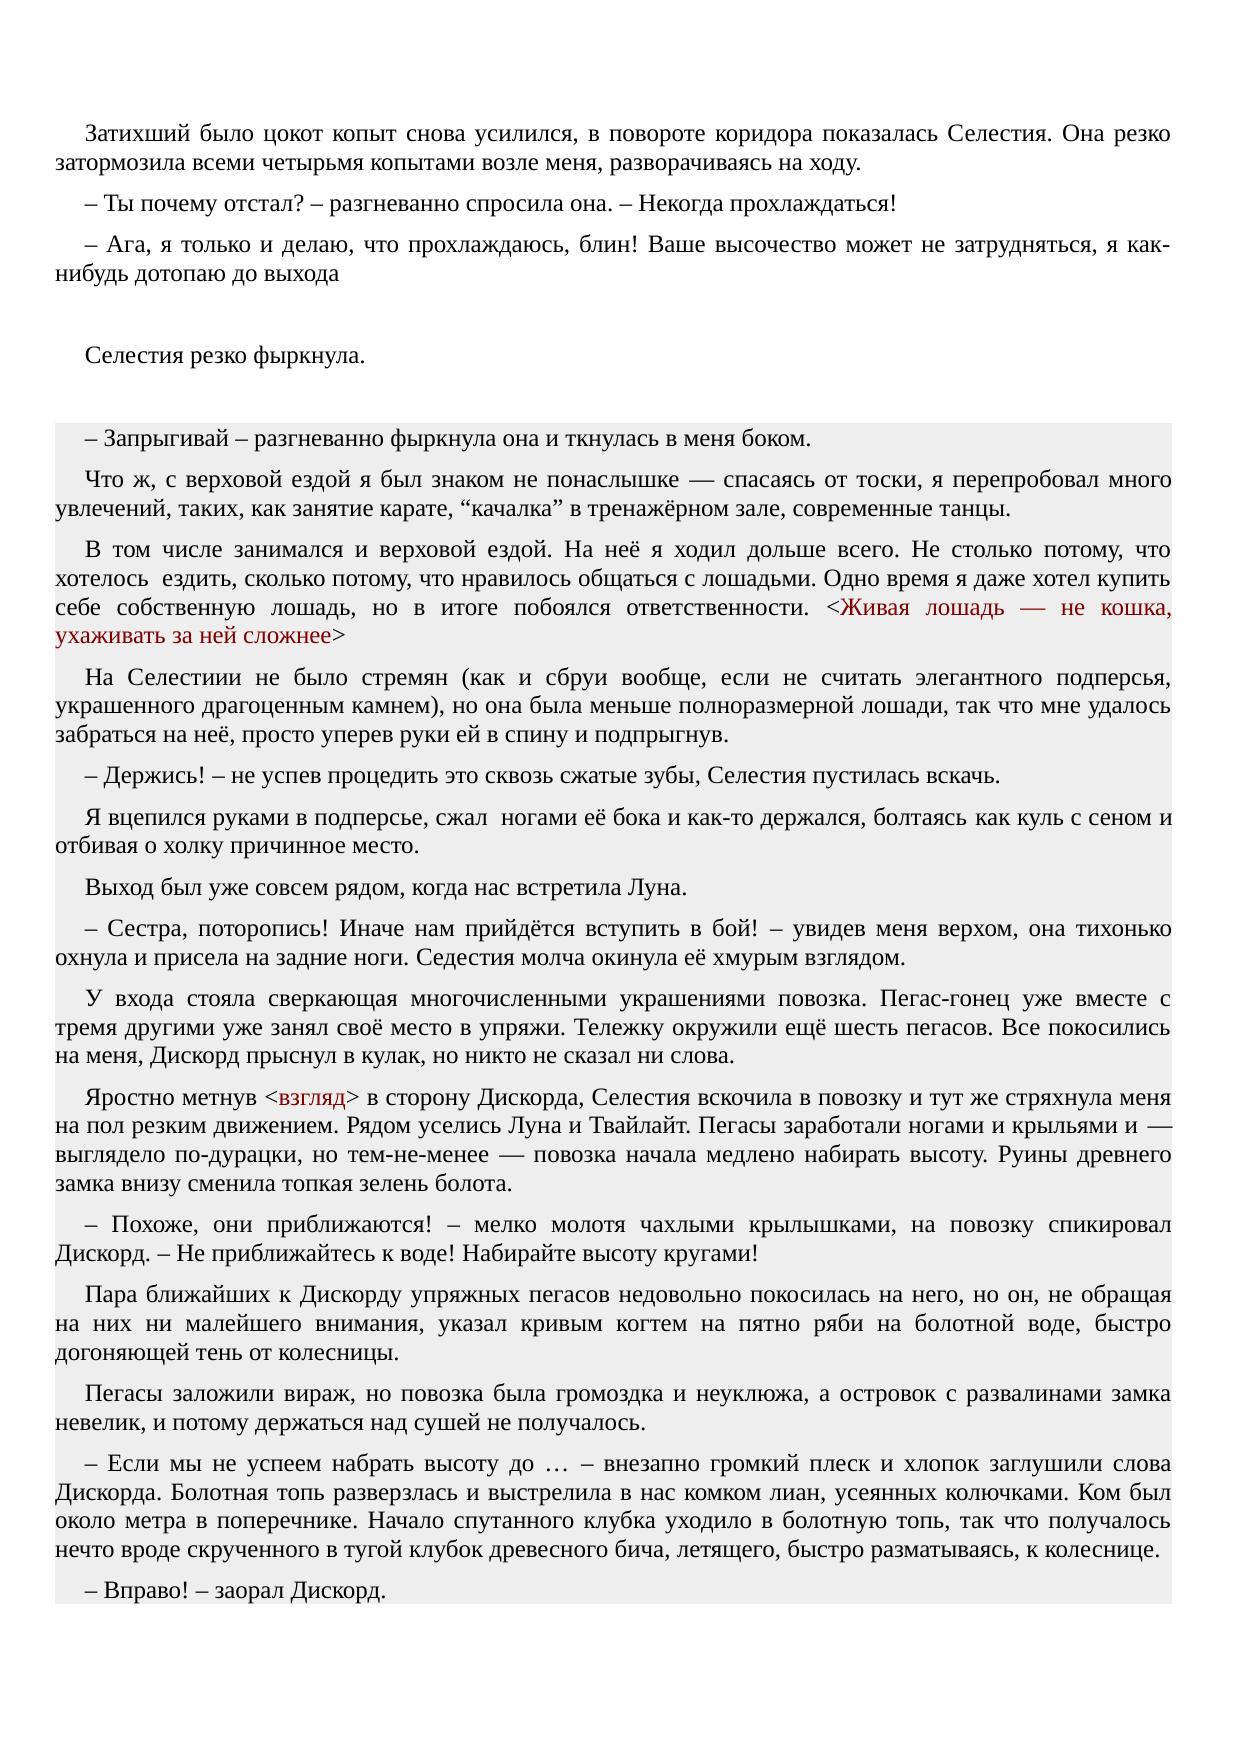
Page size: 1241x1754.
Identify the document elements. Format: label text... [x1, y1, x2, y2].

text Я вцепился руками в подперсье, сжал ногами её бока и как-то держался, болтаясь как куль с сеном и отбивая о холку причинное место. [55, 802, 1172, 859]
text – Похоже, они приближаются! – мелко молотя чахлыми крылышками, на повозку спикировал Дискорд. – Не приближайтесь к воде! Набирайте высоту кругами! [55, 1209, 1172, 1267]
text – Ага, я только и делаю, что прохлаждаюсь, блин! Ваше высочество может не затрудняться, я как-нибудь дотопаю до выхода [55, 229, 1172, 287]
text На Селестиии не было стремян (как и сбруи вообще, если не считать элегантного подперсья, украшенного драгоценным камнем), но она была меньше полноразмерной лошади, так что мне удалось забраться на неё, просто уперев руки ей в спину и подпрыгнув. [55, 662, 1172, 748]
text – Если мы не успеем набрать высоту до … – внезапно громкий плеск и хлопок заглушили слова Дискорда. Болотная топь разверзлась и выстрелила в нас комком лиан, усеянных колючками. Ком был около метра в поперечнике. Начало спутанного клубка уходило в болотную топь, так что получалось нечто вроде скрученного в тугой клубок древесного бича, летящего, быстро разматываясь, к колеснице. [55, 1448, 1172, 1563]
text В том числе занимался и верховой ездой. На неё я ходил дольше всего. Не столько потому, что хотелось ездить, сколько потому, что нравилось общаться с лошадьми. Одно время я даже хотел купить себе собственную лошадь, но в итоге побоялся ответственности. <Живая лошадь — не кошка, ухаживать за ней сложнее> [55, 534, 1172, 649]
text – Вправо! – заорал Дискорд. [55, 1576, 1172, 1604]
text Селестия резко фыркнула. [55, 341, 1172, 369]
text Пара ближайших к Дискорду упряжных пегасов недовольно покосилась на него, но он, не обращая на них ни малейшего внимания, указал кривым когтем на пятно ряби на болотной воде, быстро догоняющей тень от колесницы. [55, 1279, 1172, 1366]
text Пегасы заложили вираж, но повозка была громоздка и неуклюжа, а островок с развалинами замка невелик, и потому держаться над сушей не получалось. [55, 1378, 1172, 1436]
text – Запрыгивай – разгневанно фыркнула она и ткнулась в меня боком. [55, 423, 1172, 452]
text Выход был уже совсем рядом, когда нас встретила Луна. [55, 872, 1172, 901]
text Что ж, с верховой ездой я был знаком не понаслышке — спасаясь от тоски, я перепробовал много увлечений, таких, как занятие карате, “качалка” в тренажёрном зале, современные танцы. [55, 464, 1172, 522]
text – Сестра, поторопись! Иначе нам прийдётся вступить в бой! – увидев меня верхом, она тихонько охнула и присела на задние ноги. Седестия молча окинула её хмурым взглядом. [55, 913, 1172, 971]
text – Держись! – не успев процедить это сквозь сжатые зубы, Селестия пустилась вскачь. [55, 761, 1172, 789]
text Яростно метнув <взгляд> в сторону Дискорда, Селестия вскочила в повозку и тут же стряхнула меня на пол резким движением. Рядом уселись Луна и Твайлайт. Пегасы заработали ногами и крыльями и — выглядело по-дурацки, но тем-не-менее — повозка начала медлено набирать высоту. Руины древнего замка внизу сменила топкая зелень болота. [55, 1082, 1172, 1197]
text – Ты почему отстал? – разгневанно спросила она. – Некогда прохлаждаться! [55, 188, 1172, 217]
text У входа стояла сверкающая многочисленными украшениями повозка. Пегас-гонец уже вместе с тремя другими уже занял своё место в упряжи. Тележку окружили ещё шесть пегасов. Все покосились на меня, Дискорд прыснул в кулак, но никто не сказал ни слова. [55, 983, 1172, 1069]
text Затихший было цокот копыт снова усилился, в повороте коридора показалась Селестия. Она резко затормозила всеми четырьмя копытами возле меня, разворачиваясь на ходу. [55, 118, 1172, 176]
